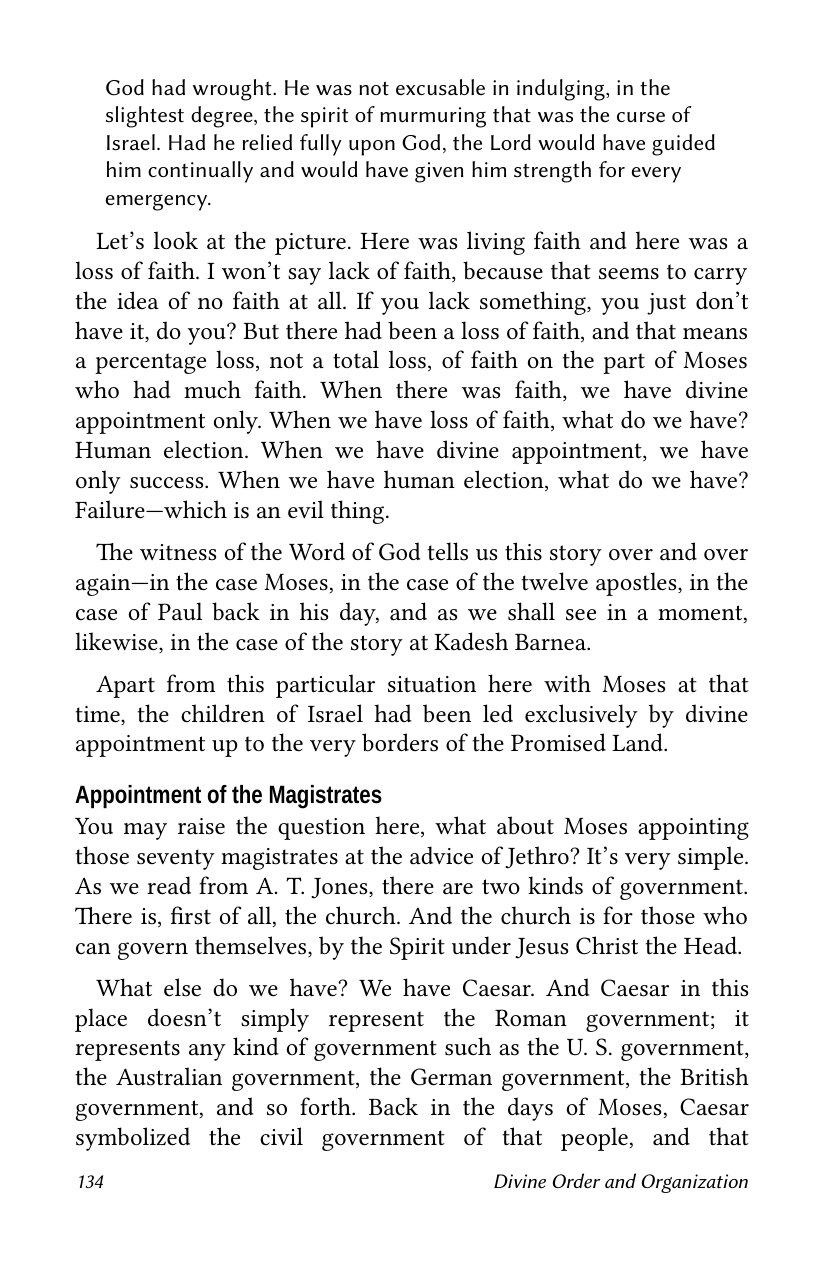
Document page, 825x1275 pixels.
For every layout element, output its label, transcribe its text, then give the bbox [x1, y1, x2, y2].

text What else do we have? We have Caesar. And Caesar in this place doesn’t simply represent the Roman government; it represents any kind of government such as the U. S. government, the Australian government, the German government, the British government, and so forth. Back in the days of Moses, Caesar symbolized the civil government of that people, and that [75, 974, 750, 1152]
text Let’s look at the picture. Here was living faith and here was a loss of faith. I won’t say lack of faith, because that seems to carry the idea of no faith at all. If you lack something, you just don’t have it, do you? But there had been a loss of faith, and that means a percentage loss, not a total loss, of faith on the part of Moses who had much faith. When there was faith, we have divine appointment only. When we have loss of faith, what do we have? Human election. When we have divine appointment, we have only success. When we have human election, what do we have? Failure—which is an evil thing. [75, 227, 750, 524]
text The witness of the Word of God tells us this story over and over again—in the case Moses, in the case of the twelve apostles, in the case of Paul back in his day, and as we shall see in a moment, likewise, in the case of the story at Kadesh Barnea. [75, 538, 750, 656]
text God had wrought. He was not excusable in indulging, in the slightest degree, the spirit of murmuring that was the curse of Israel. Had he relied fully upon God, the Lord would have guided him continually and would have given him strength for every emergency. [105, 75, 720, 211]
text You may raise the question here, what about Moses appointing those seventy magistrates at the advice of Jethro? It’s very simple. As we read from A. T. Jones, there are two kinds of government. There is, first of all, the church. And the church is for those who can govern themselves, by the Spirit under Jesus Christ the Head. [75, 812, 750, 960]
text Apart from this particular situation here with Moses at that time, the children of Israel had been led exclusively by divine appointment up to the very borders of the Promised Land. [75, 670, 750, 758]
subtitle Appointment of the Magistrates [75, 780, 750, 809]
